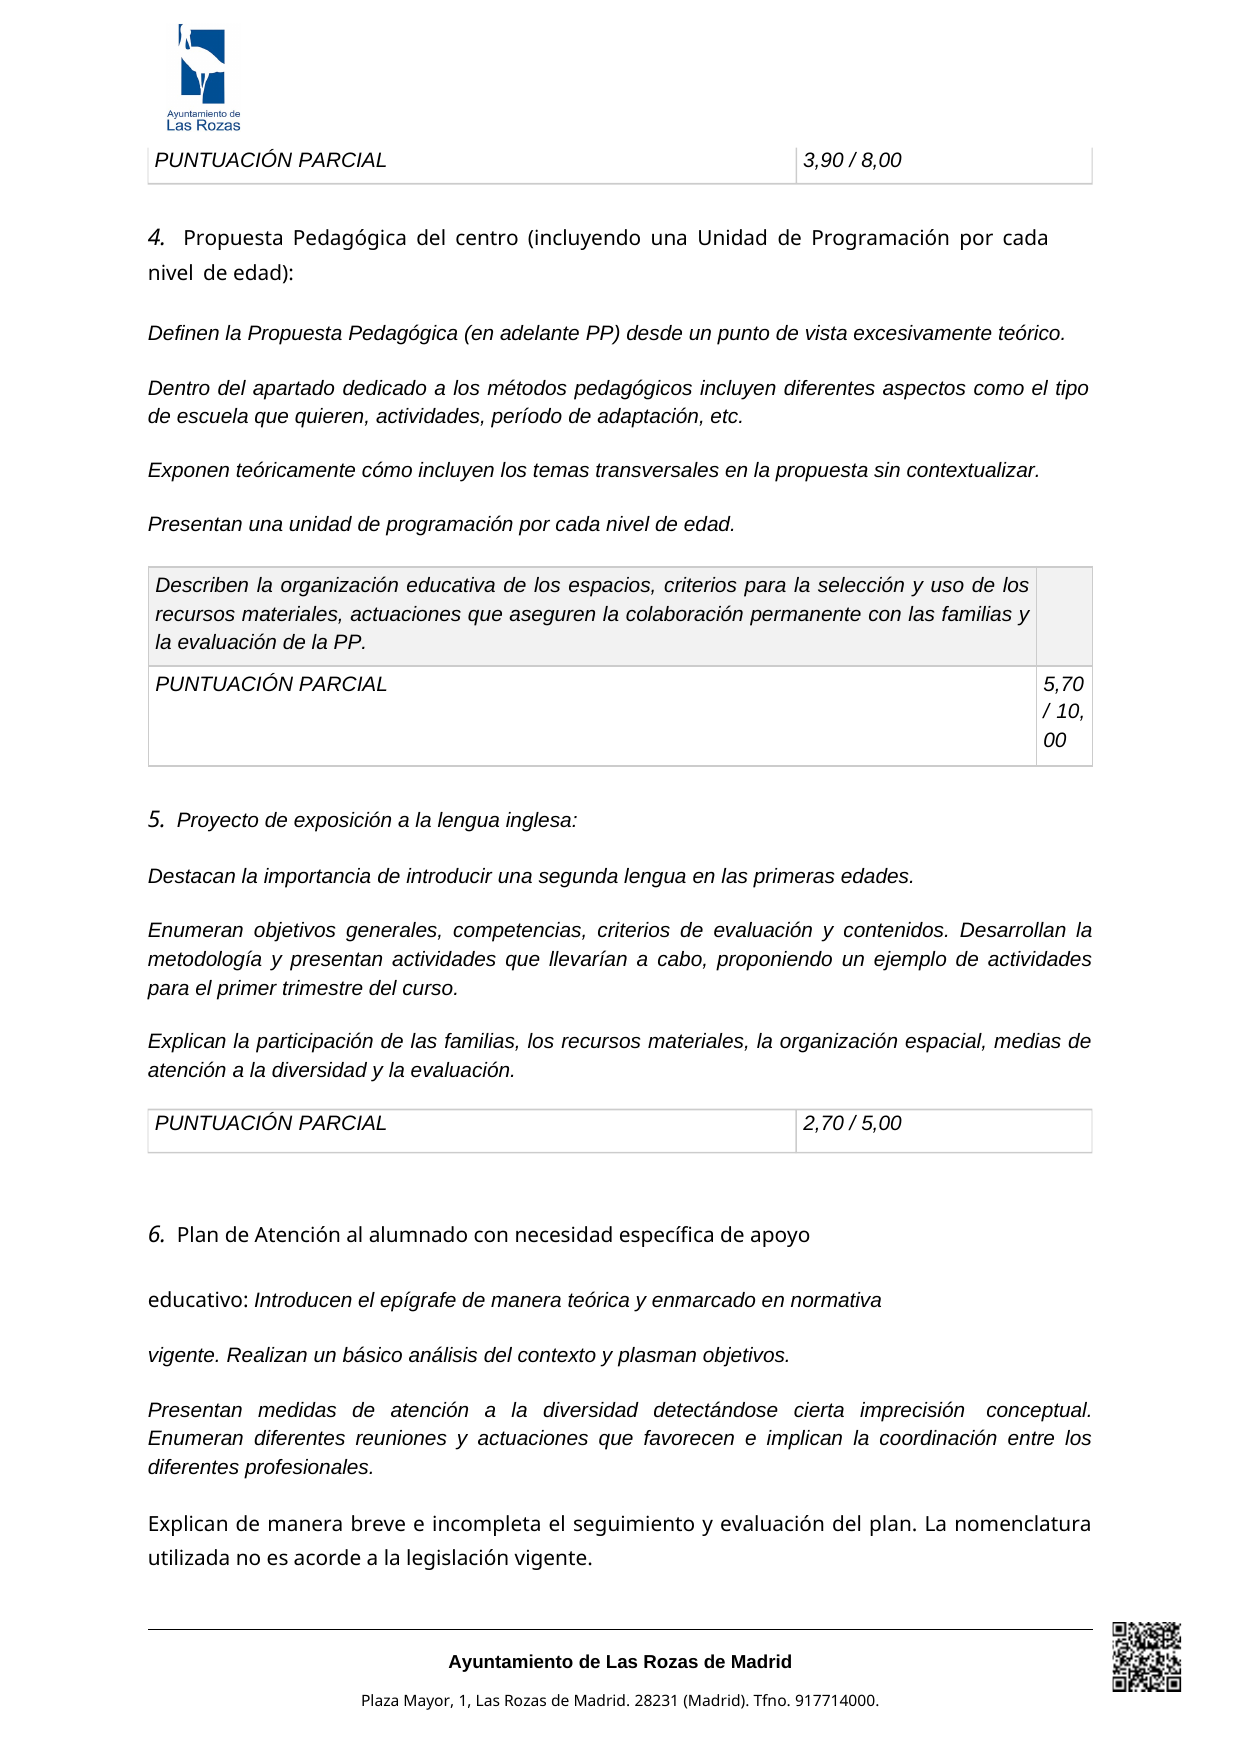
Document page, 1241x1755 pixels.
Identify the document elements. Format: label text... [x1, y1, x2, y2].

table_cell 5,70 [1037, 667, 1092, 700]
table_header Describen la organización educativa de los espacios, criterios para la selección y uso de los recursos materiales, actuaciones que aseguren la colaboración permanente con las familias y la evaluación de la PP. [149, 568, 1036, 665]
text Enumeran objetivos generales, competencias, criterios de evaluación y contenidos. Desarrollan la metodología y presentan actividades que llevarían a cabo, proponiendo un ejemplo de actividades para el primer trimestre del curso. [148, 918, 1093, 999]
list Propuesta Pedagógica del centro (incluyendo una Unidad de Programación por cada nivel de edad): [148, 221, 1093, 286]
text Definen la Propuesta Pedagógica (en adelante PP) desde un punto de vista excesivamente teórico. [148, 321, 1105, 345]
list Proyecto de exposición a la lengua inglesa: [147, 802, 1105, 834]
text Presentan medidas de atención a la diversidad detectándose cierta imprecisión conceptual. Enumeran diferentes reuniones y actuaciones que favorecen e implican la coordinación entre los diferentes profesionales. [148, 1397, 1093, 1479]
table_cell [149, 729, 1036, 765]
table_cell [149, 700, 1036, 729]
text Explican de manera breve e incompleta el seguimiento y evaluación del plan. La nomenclatura utilizada no es acorde a la legislación vigente. [148, 1509, 1093, 1571]
text Exponen teóricamente cómo incluyen los temas transversales en la propuesta sin contextualizar. Presentan una unidad de programación por cada nivel de edad. [148, 458, 1044, 536]
text Destacan la importancia de introducir una segunda lengua en las primeras edades. [148, 864, 1105, 888]
text Explican la participación de las familias, los recursos materiales, la organización espacial, medias de atención a la diversidad y la evaluación. [148, 1029, 1093, 1082]
list Plan de Atención al alumnado con necesidad específica de apoyo educativo: Introducen el epígrafe de manera teórica y enmarcado en normativa vigente. Realizan un básico análisis del contexto y plasman objetivos. [148, 1218, 887, 1367]
table_cell PUNTUACIÓN PARCIAL [149, 667, 1036, 700]
text Dentro del apartado dedicado a los métodos pedagógicos incluyen diferentes aspectos como el tipo de escuela que quieren, actividades, período de adaptación, etc. [148, 375, 1105, 428]
table_cell / 10, [1037, 700, 1092, 729]
table_header [1037, 568, 1092, 665]
table_cell 00 [1037, 729, 1092, 765]
